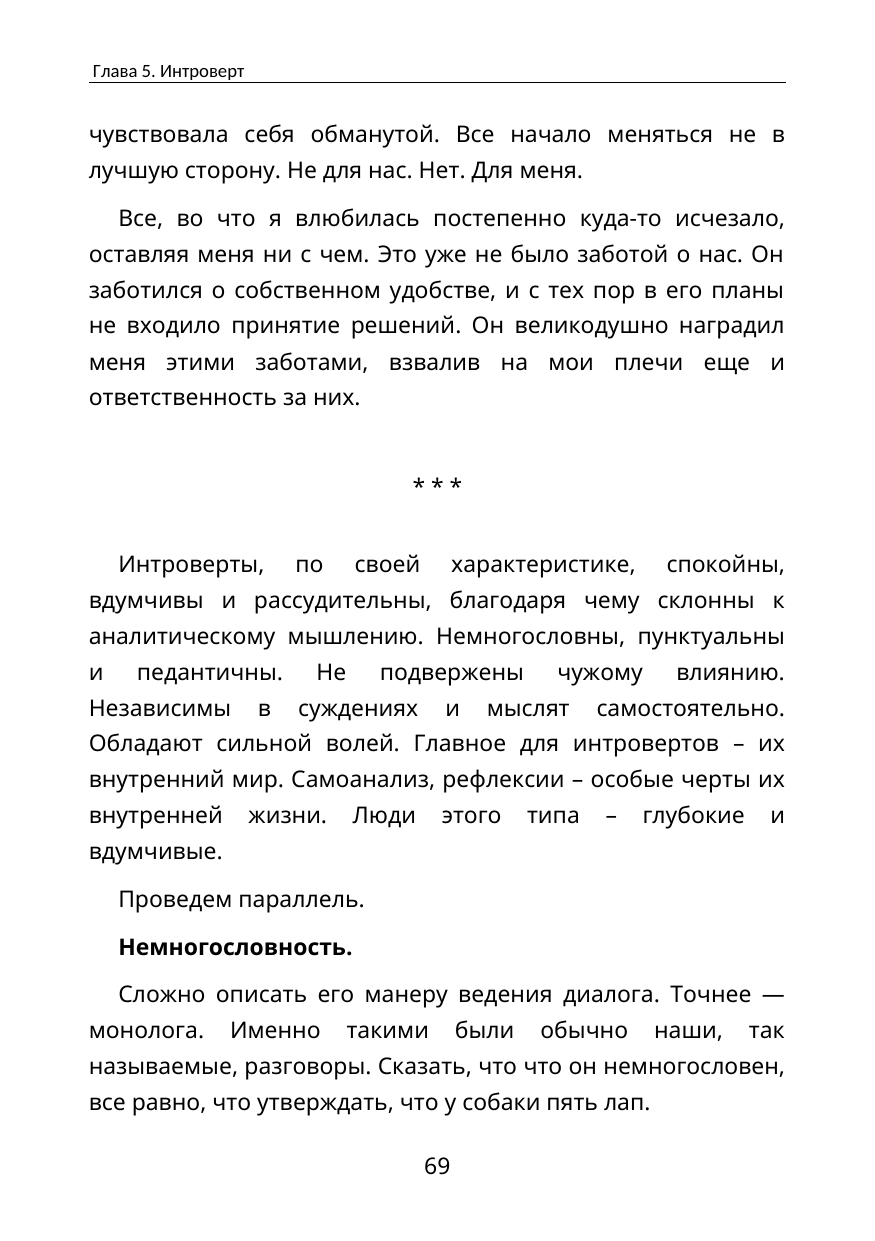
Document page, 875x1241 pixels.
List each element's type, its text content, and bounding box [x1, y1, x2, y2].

text Все, во что я влюбилась постепенно куда-то исчезало, оставляя меня ни с чем. Это уже не было заботой о нас. Он заботился о собственном удобстве, и с тех пор в его планы не входило принятие решений. Он великодушно наградил меня этими заботами, взвалив на мои плечи еще и ответственность за них. [88, 202, 786, 413]
text Проведем параллель. [88, 883, 786, 914]
text Интроверты, по своей характеристике, спокойны, вдумчивы и рассудительны, благодаря чему склонны к аналитическому мышлению. Немногословны, пунктуальны и педантичны. Не подвержены чужому влиянию. Независимы в суждениях и мыслят самостоятельно. Обладают сильной волей. Главное для интровертов – их внутренний мир. Самоанализ, рефлексии – особые черты их внутренней жизни. Люди этого типа – глубокие и вдумчивые. [88, 548, 786, 866]
subtitle * * * [88, 470, 786, 502]
text Немногословность. [88, 931, 786, 962]
text чувствовала себя обманутой. Все начало меняться не в лучшую сторону. Не для нас. Нет. Для меня. [88, 118, 786, 185]
text Сложно описать его манеру ведения диалога. Точнее — монолога. Именно такими были обычно наши, так называемые, разговоры. Сказать, что что он немногословен, все равно, что утверждать, что у собаки пять лап. [88, 978, 786, 1117]
